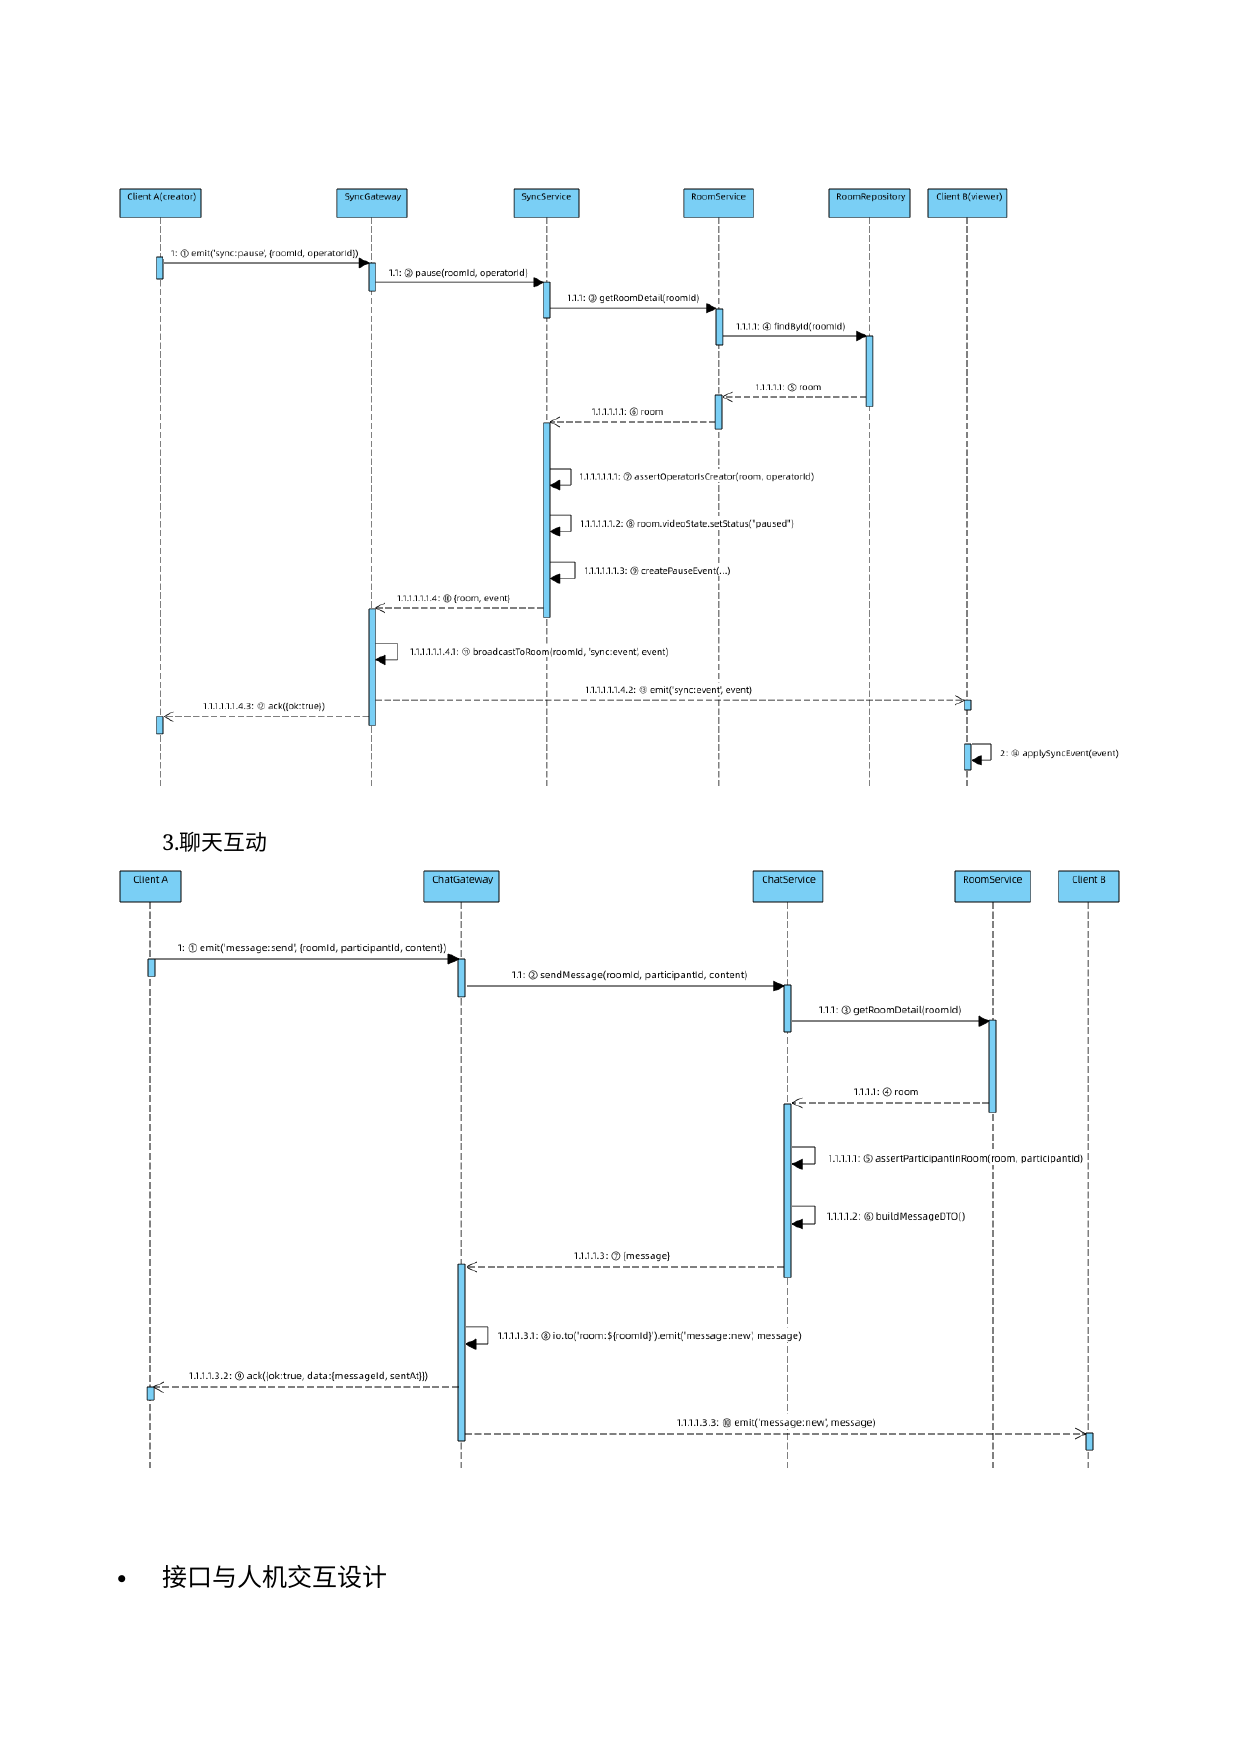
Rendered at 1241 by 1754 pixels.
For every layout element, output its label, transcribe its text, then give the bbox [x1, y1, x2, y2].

picture [118, 187, 1123, 790]
subtitle 接口与人机交互设计 [118, 1557, 1122, 1593]
picture [118, 869, 1123, 1471]
text 3.聊天互动 [118, 825, 1122, 857]
